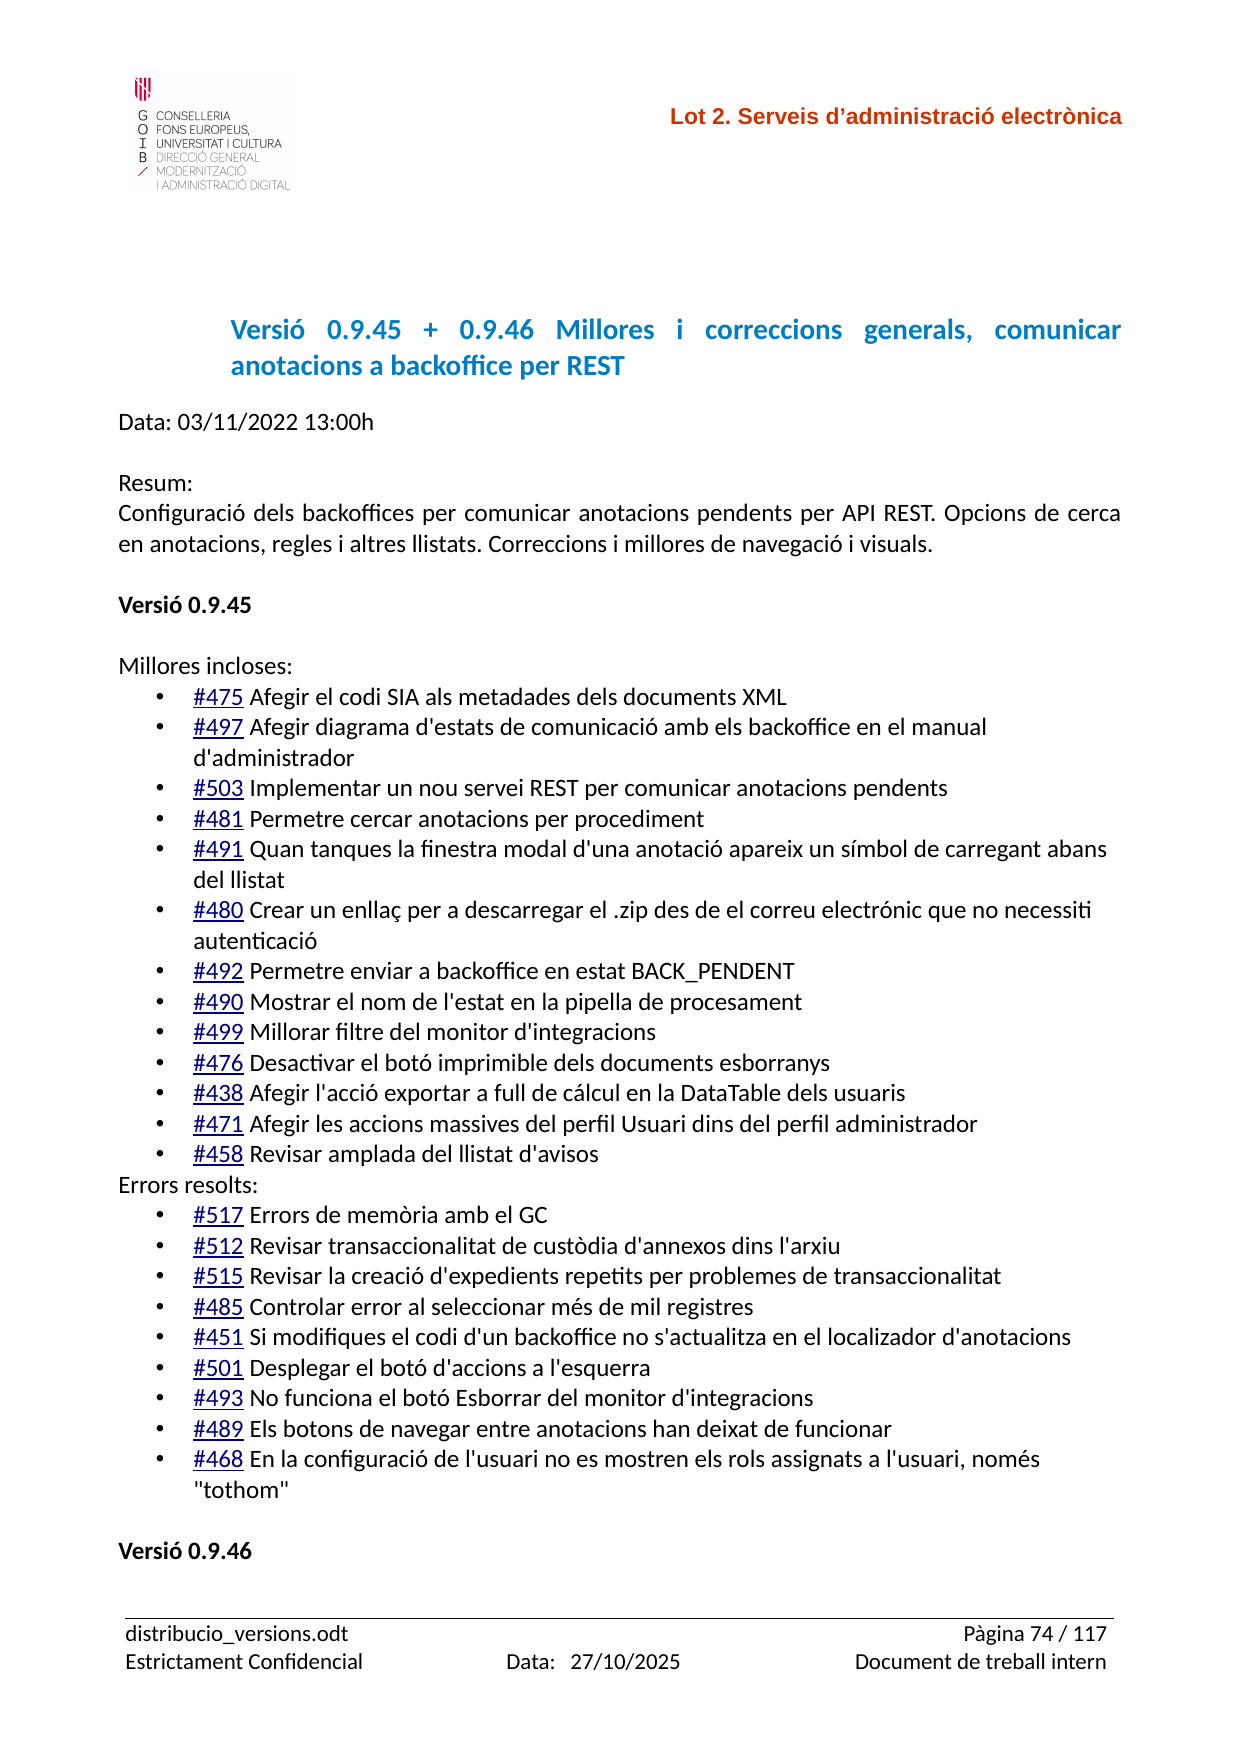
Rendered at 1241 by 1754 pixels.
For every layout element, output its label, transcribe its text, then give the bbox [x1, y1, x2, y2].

list #451 Si modifiques el codi d'un backoffice no s'actualitza en el localizador d'anotacions [156, 1322, 1122, 1352]
list #480 Crear un enllaç per a descarregar el .zip des de el correu electrónic que no necessiti autenticació [156, 894, 1122, 955]
list #481 Permetre cercar anotacions per procediment [156, 803, 1122, 833]
list #515 Revisar la creació d'expedients repetits per problemes de transaccionalitat [156, 1261, 1122, 1291]
list #492 Permetre enviar a backoffice en estat BACK_PENDENT [156, 955, 1122, 986]
list #485 Controlar error al seleccionar més de mil registres [156, 1291, 1122, 1322]
list #501 Desplegar el botó d'accions a l'esquerra [156, 1352, 1122, 1383]
list #489 Els botons de navegar entre anotacions han deixat de funcionar [156, 1413, 1122, 1444]
list #512 Revisar transaccionalitat de custòdia d'annexos dins l'arxiu [156, 1230, 1122, 1261]
list #490 Mostrar el nom de l'estat en la pipella de procesament [156, 986, 1122, 1016]
list #499 Millorar filtre del monitor d'integracions [156, 1016, 1122, 1047]
text Data: 03/11/2022 13:00h [118, 406, 1122, 436]
text Millores incloses: [118, 650, 1122, 681]
text Errors resolts: [118, 1169, 1122, 1199]
list #475 Afegir el codi SIA als metadades dels documents XML [156, 681, 1122, 711]
list #471 Afegir les accions massives del perfil Usuari dins del perfil administrador [156, 1108, 1122, 1138]
picture [126, 70, 299, 197]
subtitle Versió 0.9.45 + 0.9.46 Millores i correccions generals, comunicar anotacions a backoffice per REST [153, 311, 1122, 382]
text Resum: [118, 467, 1122, 497]
list #491 Quan tanques la finestra modal d'una anotació apareix un símbol de carregant abans del llistat [156, 833, 1122, 894]
text Versió 0.9.46 [118, 1535, 1122, 1566]
list #497 Afegir diagrama d'estats de comunicació amb els backoffice en el manual d'administrador [156, 711, 1122, 772]
list #458 Revisar amplada del llistat d'avisos [156, 1138, 1122, 1169]
text Configuració dels backoffices per comunicar anotacions pendents per API REST. Opcions de cerca en anotacions, regles i altres llistats. Correccions i millores de navegació i visuals. [118, 497, 1122, 558]
list #503 Implementar un nou servei REST per comunicar anotacions pendents [156, 772, 1122, 803]
list #476 Desactivar el botó imprimible dels documents esborranys [156, 1047, 1122, 1077]
list #468 En la configuració de l'usuari no es mostren els rols assignats a l'usuari, només "tothom" [156, 1444, 1122, 1505]
list #517 Errors de memòria amb el GC [156, 1199, 1122, 1230]
text Versió 0.9.45 [118, 589, 1122, 619]
list #438 Afegir l'acció exportar a full de cálcul en la DataTable dels usuaris [156, 1077, 1122, 1108]
list #493 No funciona el botó Esborrar del monitor d'integracions [156, 1383, 1122, 1413]
